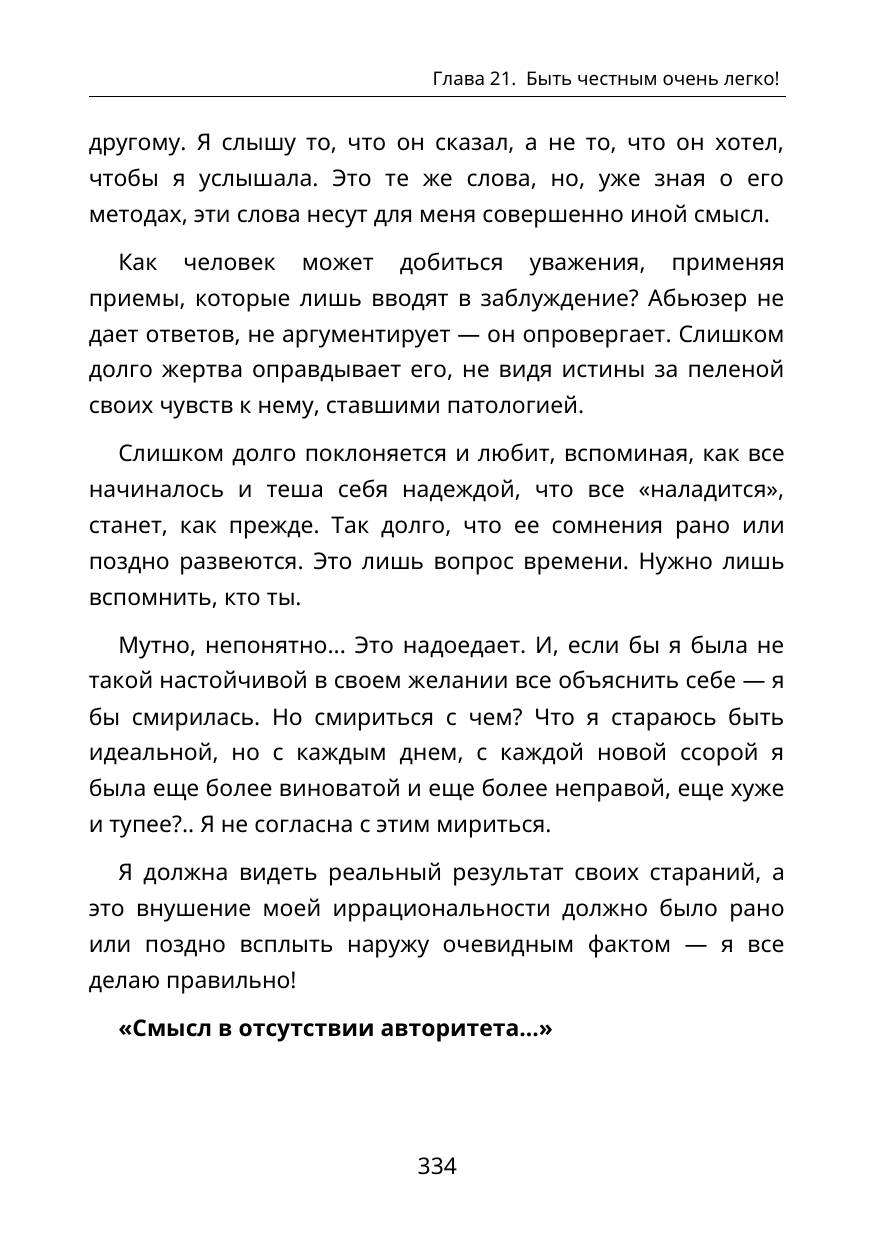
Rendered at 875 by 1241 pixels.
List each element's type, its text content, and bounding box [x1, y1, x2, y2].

text Мутно, непонятно... Это надоедает. И, если бы я была не такой настойчивой в своем желании все объяснить себе — я бы смирилась. Но смириться с чем? Что я стараюсь быть идеальной, но с каждым днем, с каждой новой ссорой я была еще более виноватой и еще более неправой, еще хуже и тупее?.. Я не согласна с этим мириться. [88, 628, 786, 839]
text Я должна видеть реальный результат своих стараний, а это внушение моей иррациональности должно было рано или поздно всплыть наружу очевидным фактом — я все делаю правильно! [88, 856, 786, 995]
text Слишком долго поклоняется и любит, вспоминая, как все начиналось и теша себя надеждой, что все «наладится», станет, как прежде. Так долго, что ее сомнения рано или поздно развеются. Это лишь вопрос времени. Нужно лишь вспомнить, кто ты. [88, 437, 786, 612]
text Как человек может добиться уважения, применяя приемы, которые лишь вводят в заблуждение? Абьюзер не дает ответов, не аргументирует — он опровергает. Слишком долго жертва оправдывает его, не видя истины за пеленой своих чувств к нему, ставшими патологией. [88, 246, 786, 421]
text «Смысл в отсутствии авторитета...» [88, 1011, 786, 1043]
text другому. Я слышу то, что он сказал, а не то, что он хотел, чтобы я услышала. Это те же слова, но, уже зная о его методах, эти слова несут для меня совершенно иной смысл. [88, 126, 786, 229]
